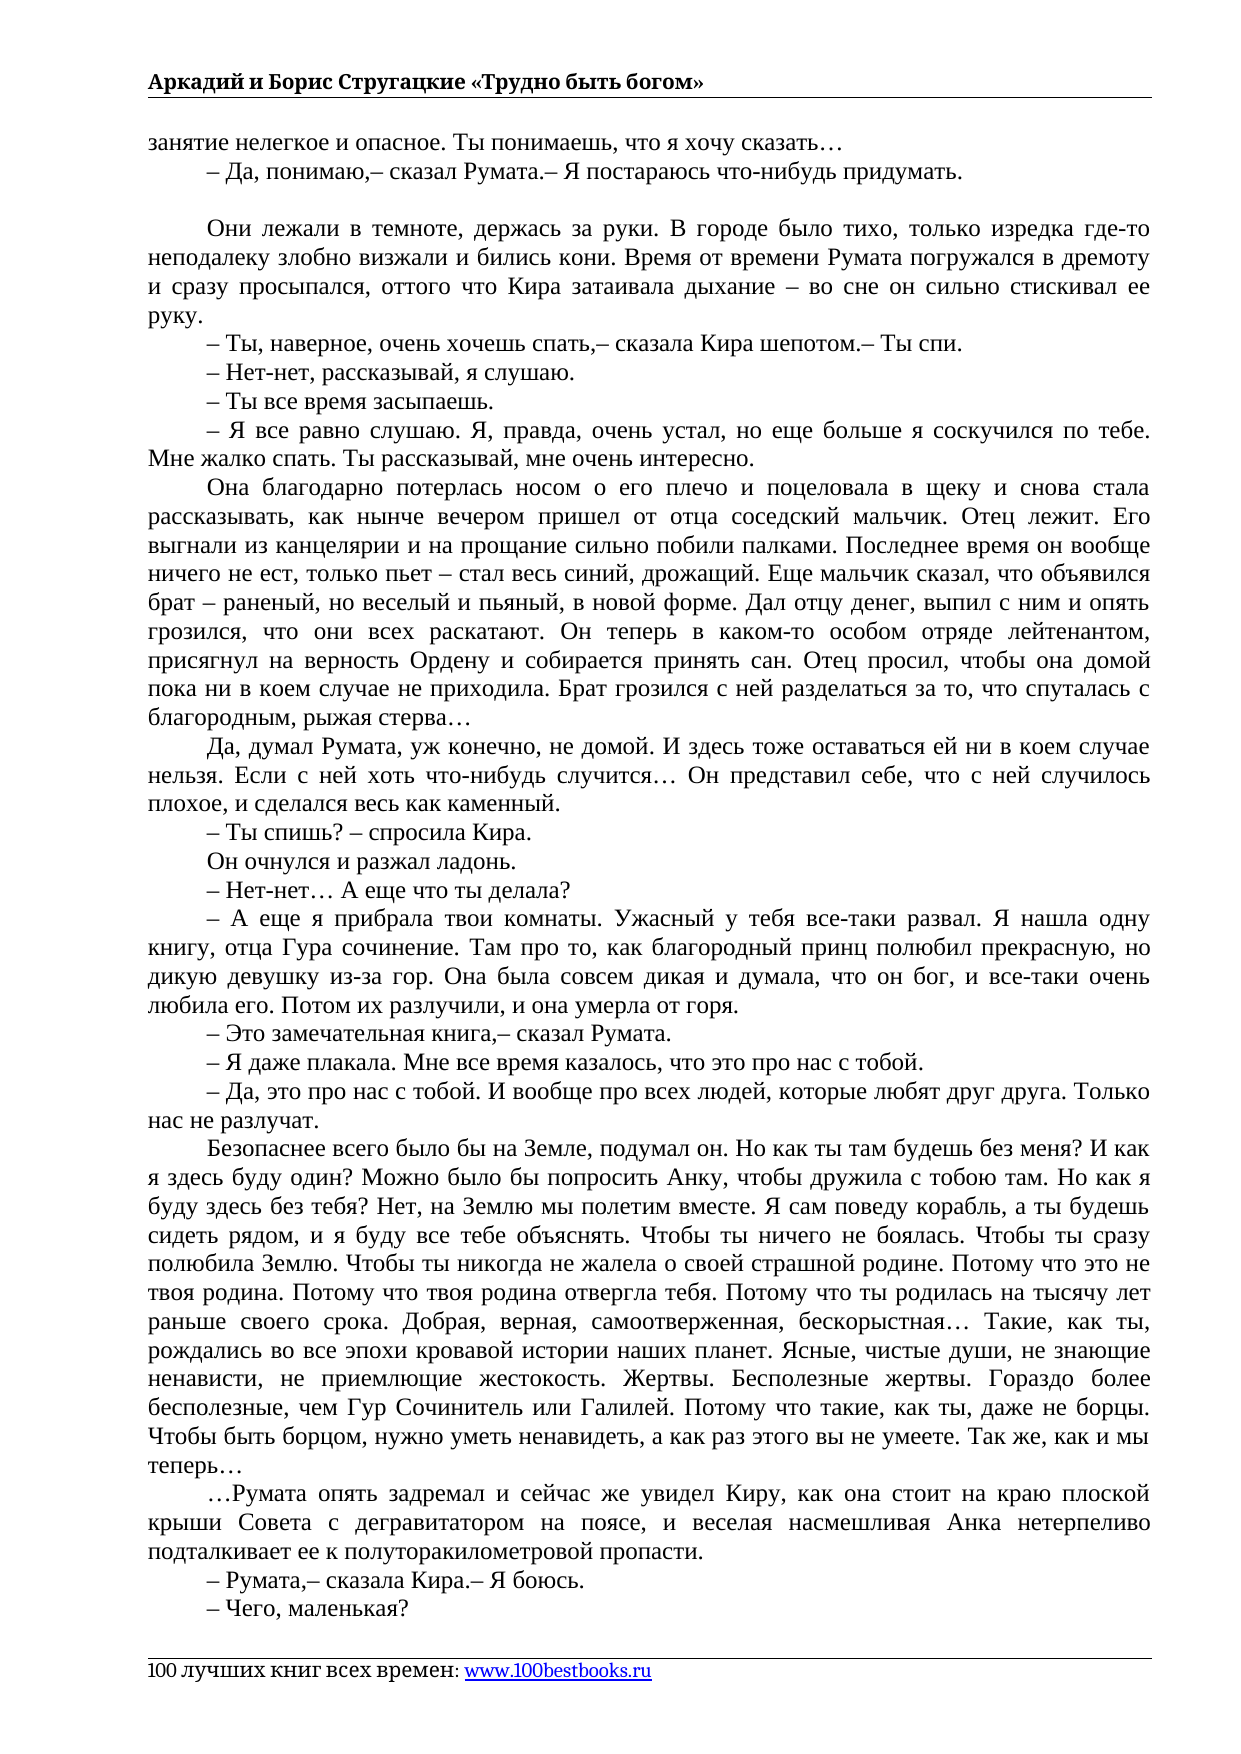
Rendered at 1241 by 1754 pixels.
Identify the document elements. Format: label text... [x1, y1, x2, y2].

text Он очнулся и разжал ладонь. [148, 846, 1152, 875]
text – Румата,– сказала Кира.– Я боюсь. [148, 1565, 1152, 1593]
text Они лежали в темноте, держась за руки. В городе было тихо, только изредка где-то неподалеку злобно визжали и бились кони. Время от времени Румата погружался в дремоту и сразу просыпался, оттого что Кира затаивала дыхание – во сне он сильно стискивал ее руку. [148, 213, 1152, 328]
text – Ты все время засыпаешь. [148, 386, 1152, 415]
text – Это замечательная книга,– сказал Румата. [148, 1018, 1152, 1047]
text – Я даже плакала. Мне все время казалось, что это про нас с тобой. [148, 1047, 1152, 1076]
text Безопаснее всего было бы на Земле, подумал он. Но как ты там будешь без меня? И как я здесь буду один? Можно было бы попросить Анку, чтобы дружила с тобою там. Но как я буду здесь без тебя? Нет, на Землю мы полетим вместе. Я сам поведу корабль, а ты будешь сидеть рядом, и я буду все тебе объяснять. Чтобы ты ничего не боялась. Чтобы ты сразу полюбила Землю. Чтобы ты никогда не жалела о своей страшной родине. Потому что это не твоя родина. Потому что твоя родина отвергла тебя. Потому что ты родилась на тысячу лет раньше своего срока. Добрая, верная, самоотверженная, бескорыстная… Такие, как ты, рождались во все эпохи кровавой истории наших планет. Ясные, чистые души, не знающие ненависти, не приемлющие жестокость. Жертвы. Бесполезные жертвы. Гораздо более бесполезные, чем Гур Сочинитель или Галилей. Потому что такие, как ты, даже не борцы. Чтобы быть борцом, нужно уметь ненавидеть, а как раз этого вы не умеете. Так же, как и мы теперь… [148, 1133, 1152, 1478]
text – Ты спишь? – спросила Кира. [148, 817, 1152, 846]
text – Чего, маленькая? [148, 1593, 1152, 1622]
text – Нет-нет… А еще что ты делала? [148, 875, 1152, 903]
text Да, думал Румата, уж конечно, не домой. И здесь тоже оставаться ей ни в коем случае нельзя. Если с ней хоть что-нибудь случится… Он представил себе, что с ней случилось плохое, и сделался весь как каменный. [148, 731, 1152, 817]
text – Я все равно слушаю. Я, правда, очень устал, но еще больше я соскучился по тебе. Мне жалко спать. Ты рассказывай, мне очень интересно. [148, 415, 1152, 472]
text …Румата опять задремал и сейчас же увидел Киру, как она стоит на краю плоской крыши Совета с дегравитатором на поясе, и веселая насмешливая Анка нетерпеливо подталкивает ее к полуторакилометровой пропасти. [148, 1478, 1152, 1565]
text – А еще я прибрала твои комнаты. Ужасный у тебя все-таки развал. Я нашла одну книгу, отца Гура сочинение. Там про то, как благородный принц полюбил прекрасную, но дикую девушку из-за гор. Она была совсем дикая и думала, что он бог, и все-таки очень любила его. Потом их разлучили, и она умерла от горя. [148, 903, 1152, 1018]
text Она благодарно потерлась носом о его плечо и поцеловала в щеку и снова стала рассказывать, как нынче вечером пришел от отца соседский мальчик. Отец лежит. Его выгнали из канцелярии и на прощание сильно побили палками. Последнее время он вообще ничего не ест, только пьет – стал весь синий, дрожащий. Еще мальчик сказал, что объявился брат – раненый, но веселый и пьяный, в новой форме. Дал отцу денег, выпил с ним и опять грозился, что они всех раскатают. Он теперь в каком-то особом отряде лейтенантом, присягнул на верность Ордену и собирается принять сан. Отец просил, чтобы она домой пока ни в коем случае не приходила. Брат грозился с ней разделаться за то, что спуталась с благородным, рыжая стерва… [148, 472, 1152, 731]
text – Да, понимаю,– сказал Румата.– Я постараюсь что-нибудь придумать. [148, 156, 1152, 185]
text – Да, это про нас с тобой. И вообще про всех людей, которые любят друг друга. Только нас не разлучат. [148, 1076, 1152, 1133]
text занятие нелегкое и опасное. Ты понимаешь, что я хочу сказать… [148, 127, 1152, 156]
text – Ты, наверное, очень хочешь спать,– сказала Кира шепотом.– Ты спи. [148, 328, 1152, 357]
text – Нет-нет, рассказывай, я слушаю. [148, 357, 1152, 386]
